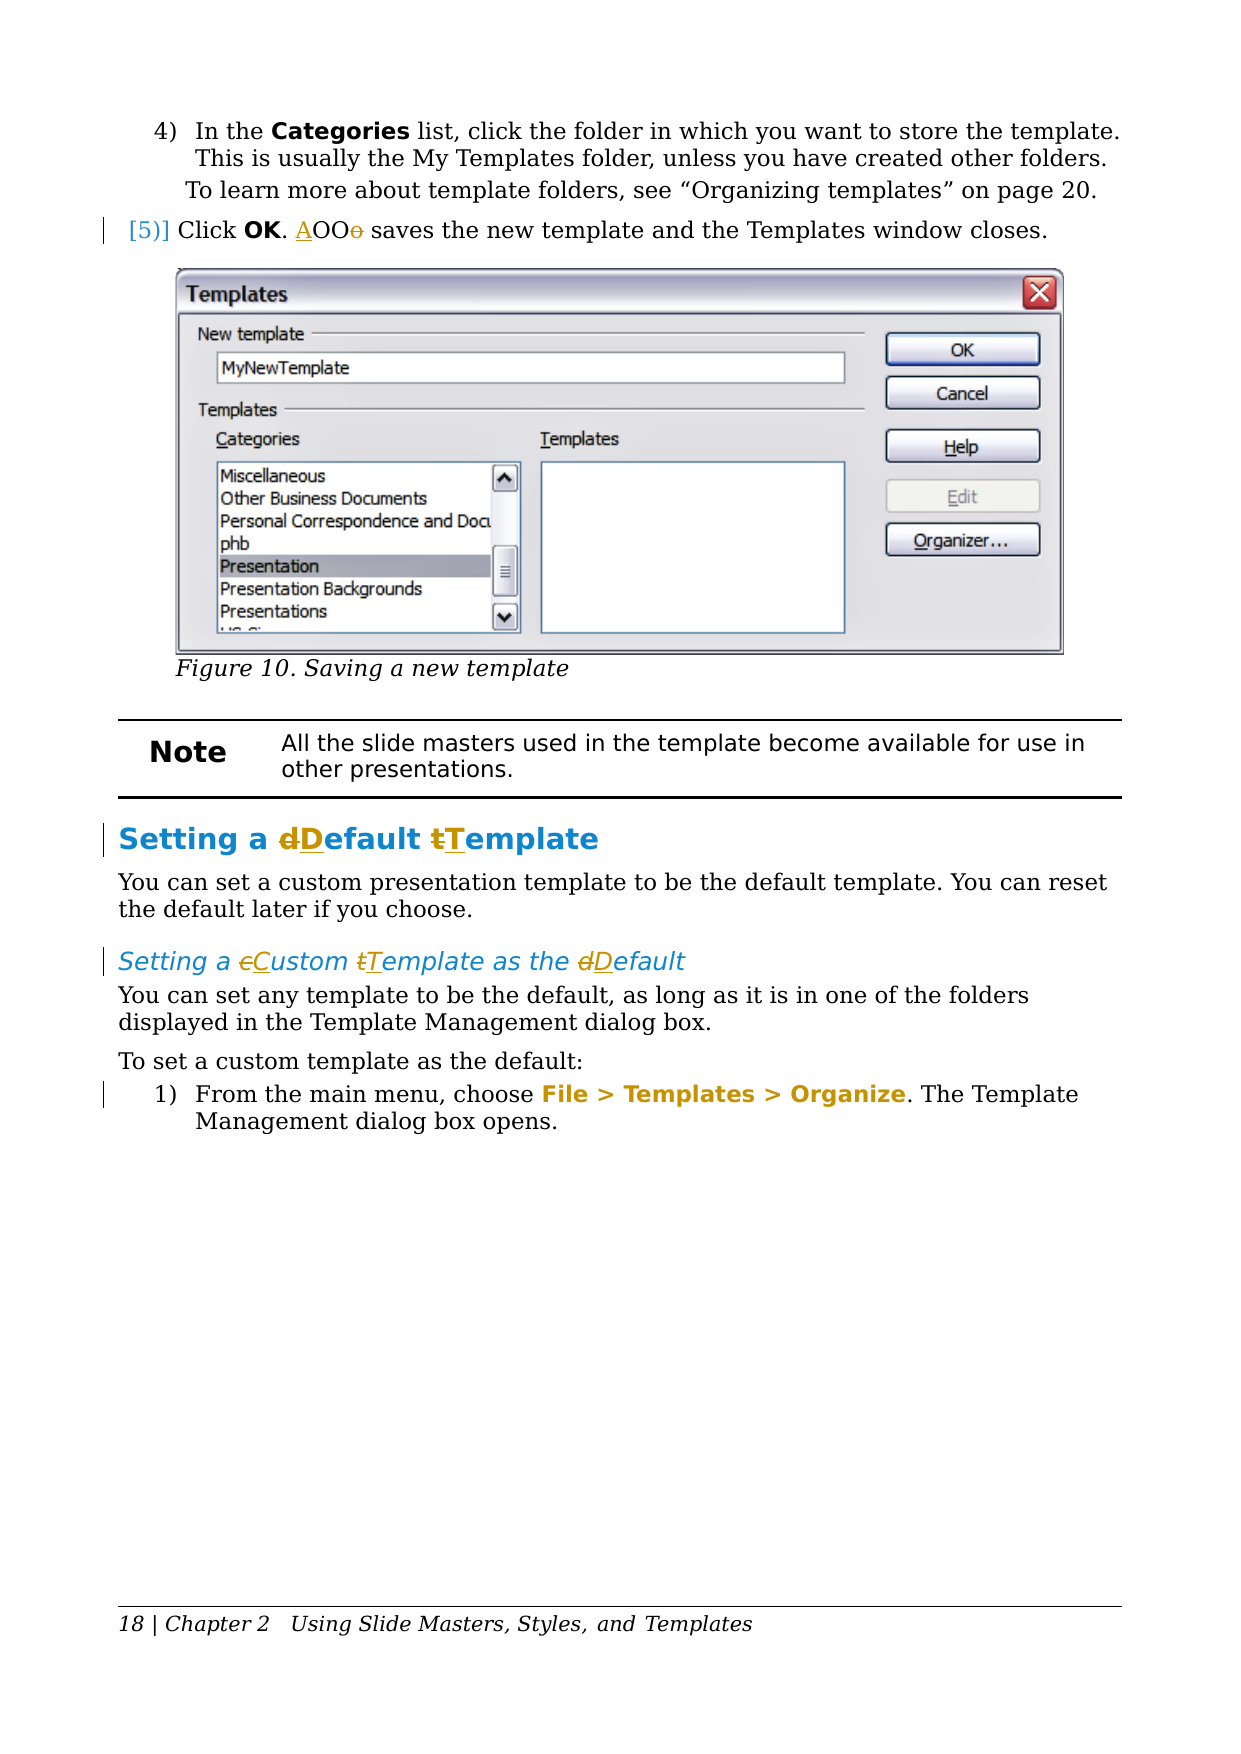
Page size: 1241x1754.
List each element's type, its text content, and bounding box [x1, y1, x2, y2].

subtitle Setting a Custom Template as the Default [118, 947, 1122, 976]
list From the main menu, choose File > Templates > Organize. The Template Management dialog box opens. [177, 1081, 1122, 1134]
table_header Note [118, 721, 257, 796]
picture [175, 268, 1064, 655]
list In the Categories list, click the folder in which you want to store the template. This is usually the My Templates folder, unless you have created other folders. [177, 118, 1122, 171]
list To set a custom template as the default: [118, 1048, 1122, 1075]
text You can set a custom presentation template to be the default template. You can reset the default later if you choose. [118, 869, 1122, 922]
list Click OK. AOO saves the new template and the Templates window closes. [177, 217, 1122, 243]
list To learn more about template folders, see “Organizing templates” on page 20. [156, 178, 1122, 204]
table_header All the slide masters used in the template become available for use in other presentations. [258, 721, 1122, 796]
subtitle Setting a Default Template [118, 823, 1122, 857]
text You can set any template to be the default, as long as it is in one of the folders displayed in the Template Management dialog box. [118, 982, 1122, 1036]
text Figure 10. Saving a new template [176, 655, 1064, 681]
